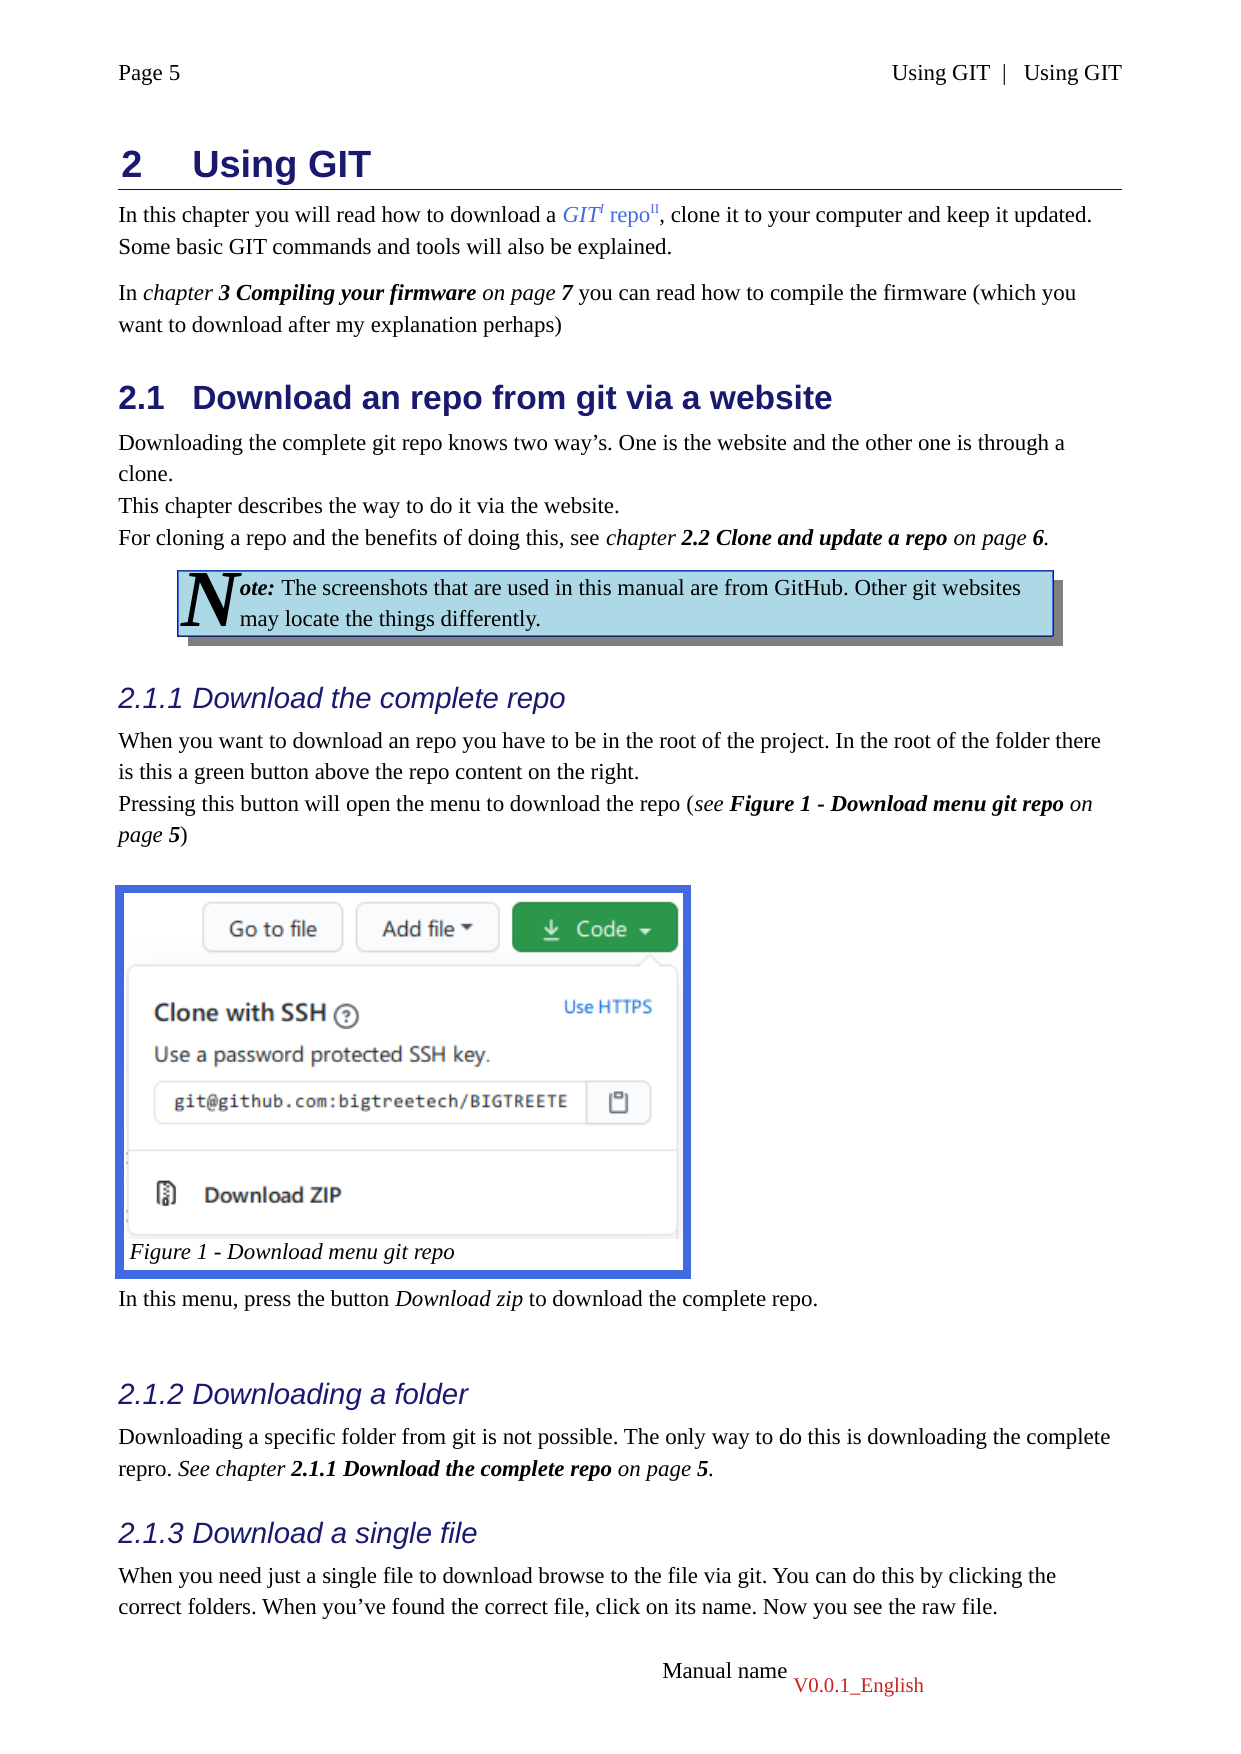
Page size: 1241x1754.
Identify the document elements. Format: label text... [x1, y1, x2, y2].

subtitle Using GIT [118, 139, 1122, 189]
text Downloading a specific folder from git is not possible. The only way to do this is downloading the complete repro. See chapter 2.1.1 Download the complete repo on page 5. [118, 1423, 1122, 1481]
text Downloading the complete git repo knows two way’s. One is the website and the other one is through a clone. This chapter describes the way to do it via the website. For cloning a repo and the benefits of doing this, see chapter 2.2 Clone and update a repo on page 6. [118, 429, 1122, 550]
text In chapter 3 Compiling your firmware on page 7 you can read how to compile the firmware (which you want to download after my explanation perhaps) [118, 279, 1122, 337]
text In this chapter you will read how to download a GIT repo, clone it to your computer and keep it updated. Some basic GIT commands and tools will also be explained. [118, 201, 1122, 259]
subtitle Downloading a folder [118, 1377, 1122, 1411]
text Figure 1 - Download menu git repo [126, 1239, 680, 1267]
picture [126, 896, 683, 1239]
subtitle Download the complete repo [118, 681, 1122, 714]
text When you need just a single file to download browse to the file via git. You can do this by clicking the correct folders. When you’ve found the correct file, click on its name. Now you see the raw file. [118, 1562, 1122, 1620]
subtitle Download a single file [118, 1516, 1122, 1549]
text Note: The screenshots that are used in this manual are from GitHub. Other git websites may locate the things differently. [179, 572, 1052, 635]
subtitle Download an repo from git via a website [118, 378, 1122, 416]
text When you want to download an repo you have to be in the root of the project. In the root of the folder there is this a green button above the repo content on the right. Pressing this button will open the menu to download the repo (see Figure 1 - Download menu git repo on page 5) In this menu, press the button Download zip to download the complete repo. [118, 727, 1122, 1343]
